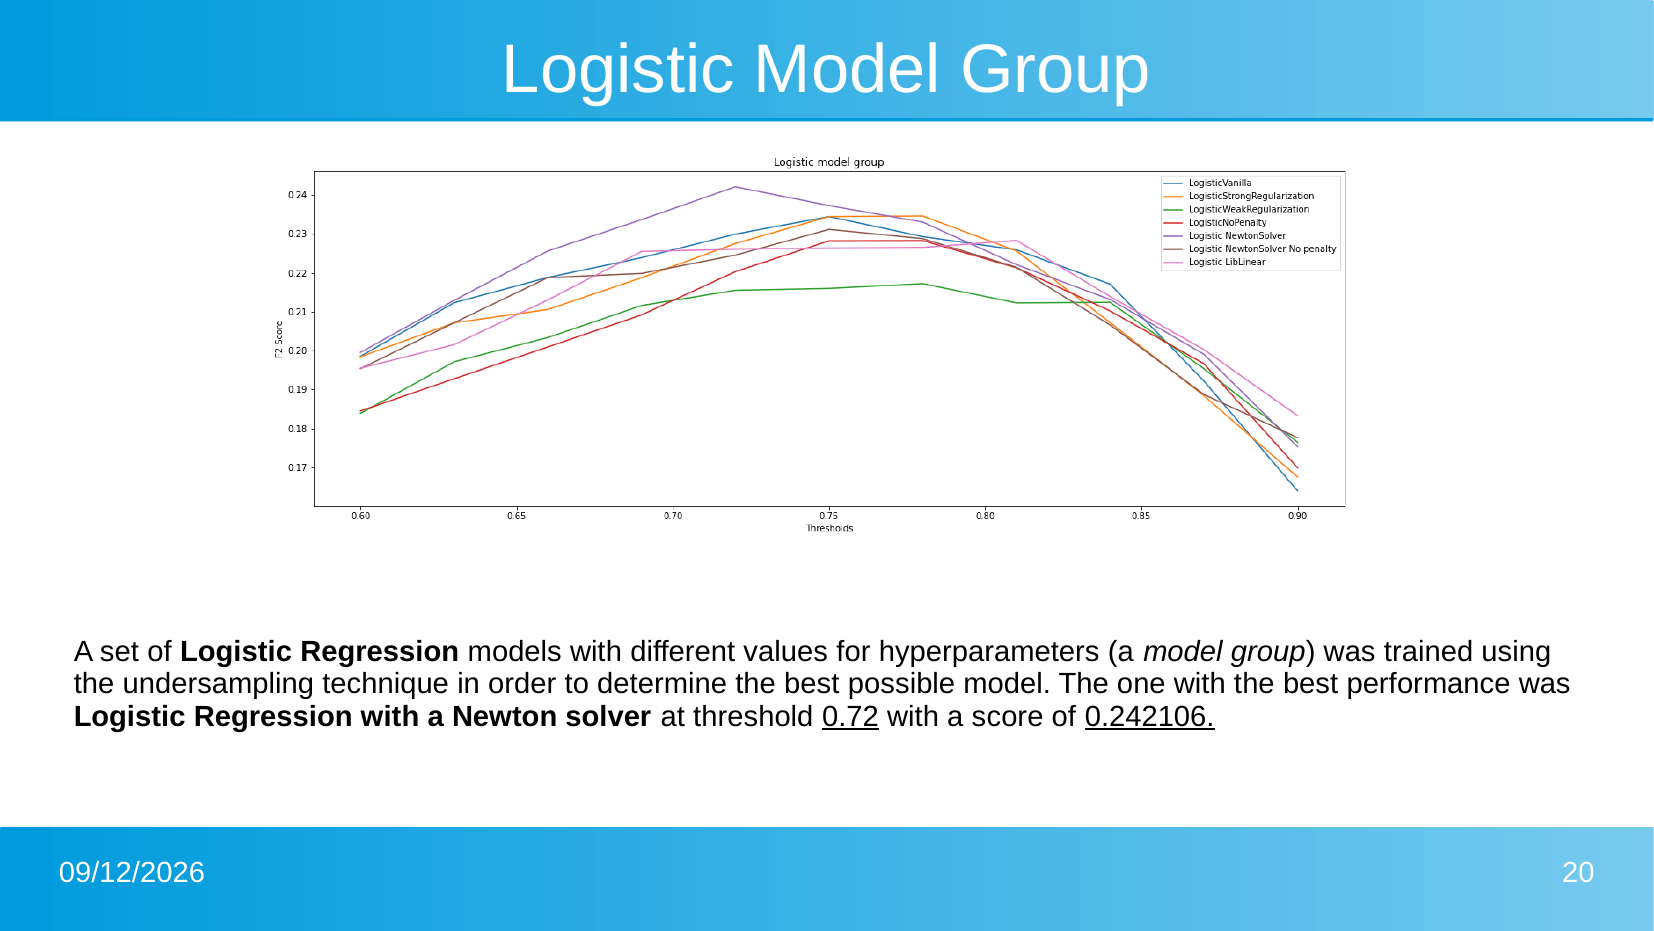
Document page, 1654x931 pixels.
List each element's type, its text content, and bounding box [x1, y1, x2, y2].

title Logistic Model Group [59, 29, 1595, 108]
picture [147, 122, 1477, 561]
text_box A set of Logistic Regression models with different values for hyperparameters (a model group) was trained using the undersampling technique in order to determine the best possible model. The one with the best performance was Logistic Regression with a Newton solver at threshold 0.72 with a score of 0.242106. [59, 627, 1595, 741]
